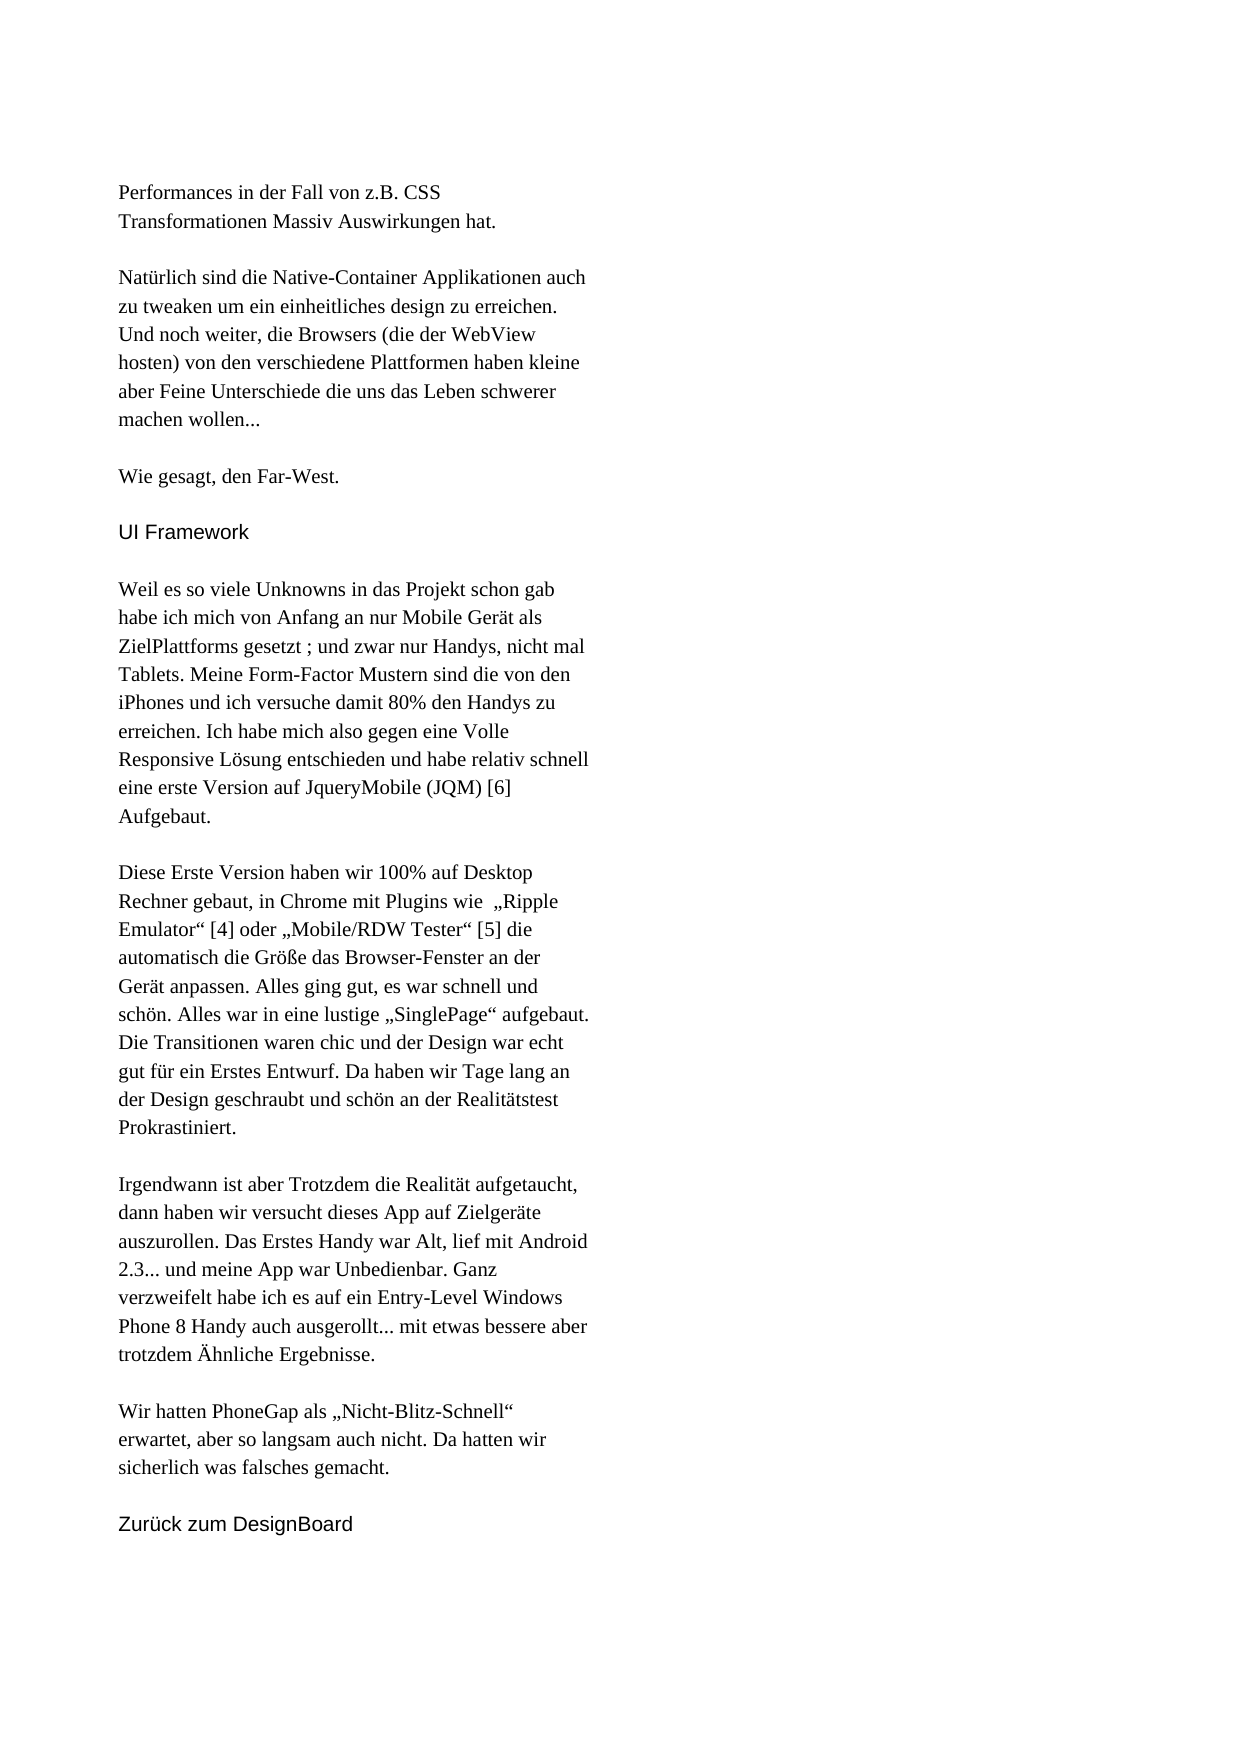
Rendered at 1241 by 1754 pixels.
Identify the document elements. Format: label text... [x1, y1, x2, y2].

text Performances in der Fall von z.B. CSS Transformationen Massiv Auswirkungen hat. [118, 177, 591, 234]
text Natürlich sind die Native-Container Applikationen auch zu tweaken um ein einheitliches design zu erreichen. Und noch weiter, die Browsers (die der WebView hosten) von den verschiedene Plattformen haben kleine aber Feine Unterschiede die uns das Leben schwerer machen wollen... [118, 262, 591, 432]
text Diese Erste Version haben wir 100% auf Desktop Rechner gebaut, in Chrome mit Plugins wie „Ripple Emulator“ [4] oder „Mobile/RDW Tester“ [5] die automatisch die Größe das Browser-Fenster an der Gerät anpassen. Alles ging gut, es war schnell und schön. Alles war in eine lustige „SinglePage“ aufgebaut. Die Transitionen waren chic und der Design war echt gut für ein Erstes Entwurf. Da haben wir Tage lang an der Design geschraubt und schön an der Realitätstest Prokrastiniert. [118, 857, 591, 1140]
text Wir hatten PhoneGap als „Nicht-Blitz-Schnell“ erwartet, aber so langsam auch nicht. Da hatten wir sicherlich was falsches gemacht. [118, 1395, 591, 1480]
text Zurück zum DesignBoard [118, 1509, 591, 1537]
text UI Framework [118, 517, 591, 545]
text Wie gesagt, den Far-West. [118, 460, 591, 489]
text Irgendwann ist aber Trotzdem die Realität aufgetaucht, dann haben wir versucht dieses App auf Zielgeräte auszurollen. Das Erstes Handy war Alt, lief mit Android 2.3... und meine App war Unbedienbar. Ganz verzweifelt habe ich es auf ein Entry-Level Windows Phone 8 Handy auch ausgerollt... mit etwas bessere aber trotzdem Ähnliche Ergebnisse. [118, 1169, 591, 1367]
text Weil es so viele Unknowns in das Projekt schon gab habe ich mich von Anfang an nur Mobile Gerät als ZielPlattforms gesetzt ; und zwar nur Handys, nicht mal Tablets. Meine Form-Factor Mustern sind die von den iPhones und ich versuche damit 80% den Handys zu erreichen. Ich habe mich also gegen eine Volle Responsive Lösung entschieden und habe relativ schnell eine erste Version auf JqueryMobile (JQM) [6] Aufgebaut. [118, 574, 591, 829]
